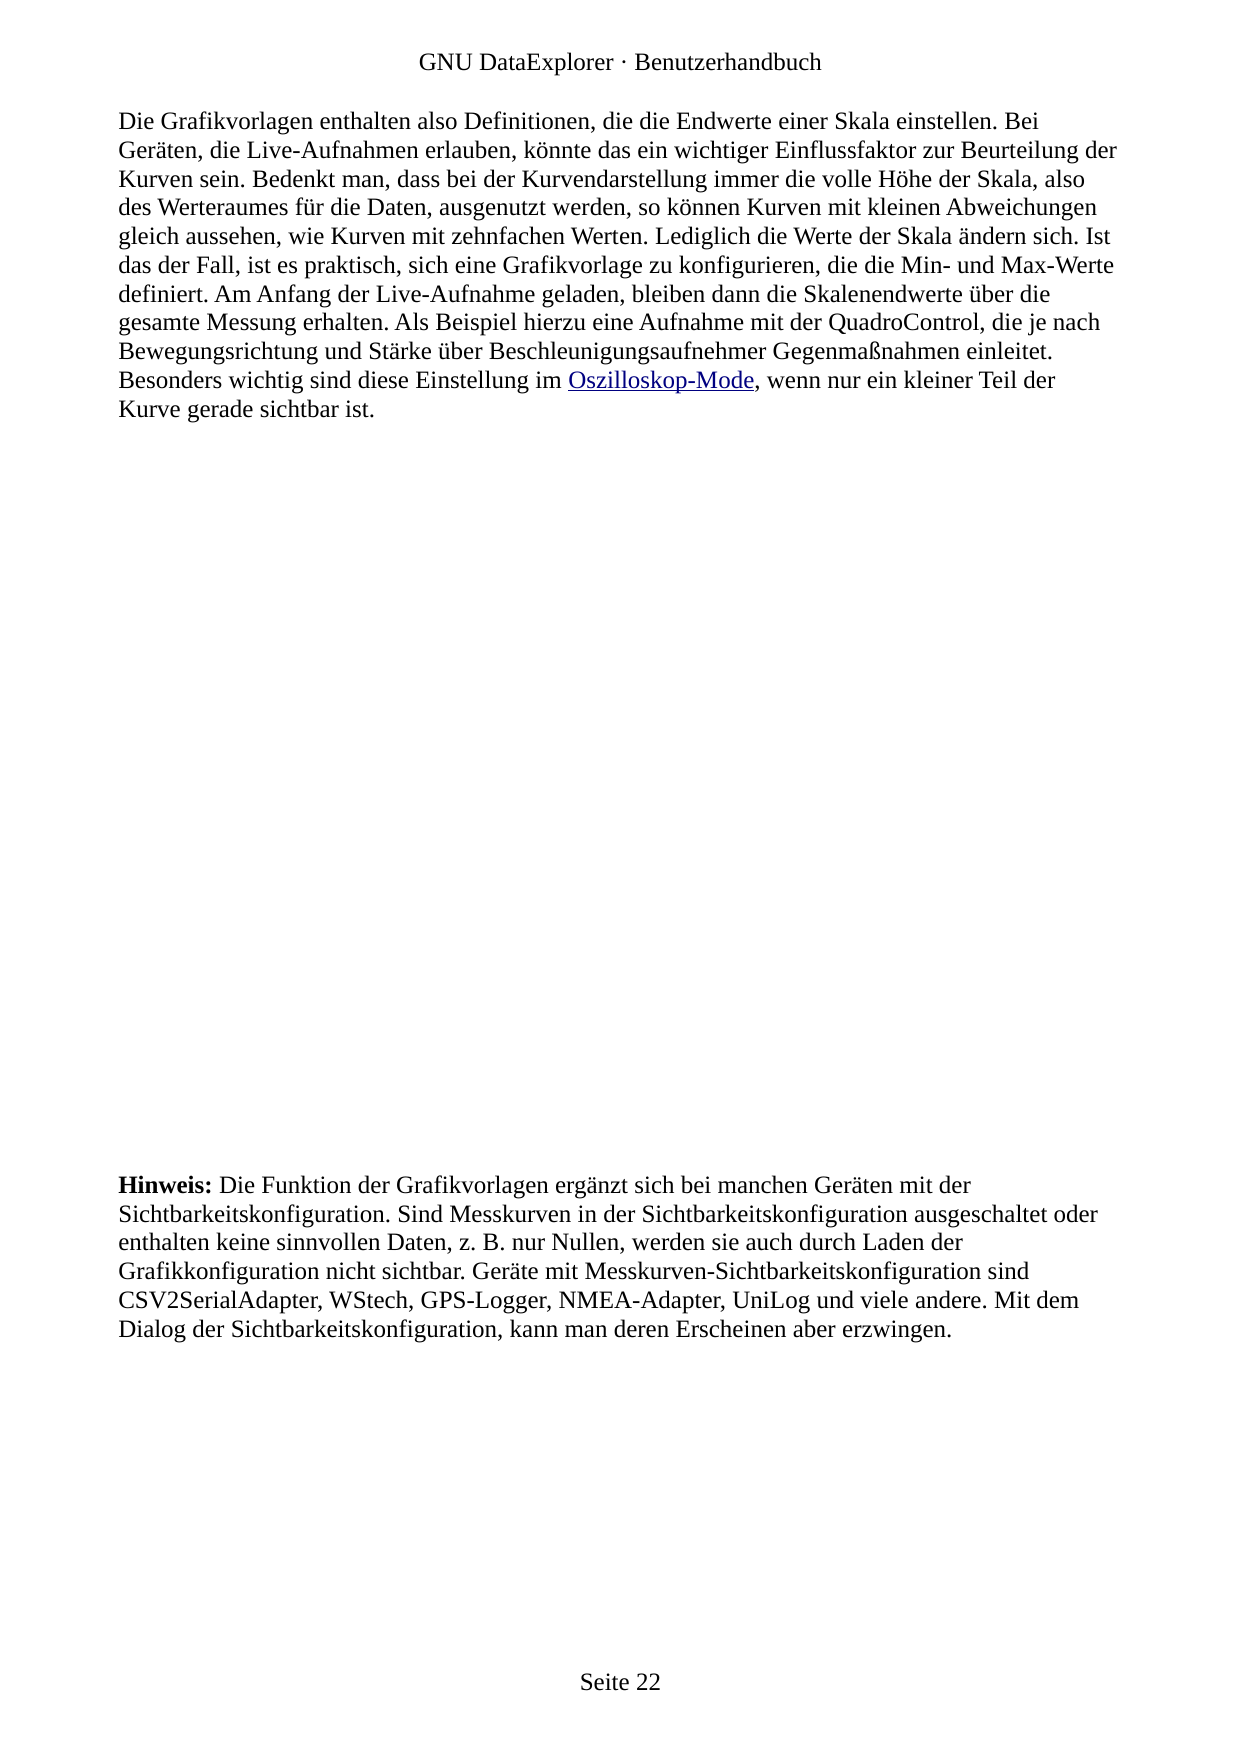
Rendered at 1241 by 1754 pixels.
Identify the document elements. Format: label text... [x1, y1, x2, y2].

text Hinweis: Die Funktion der Grafikvorlagen ergänzt sich bei manchen Geräten mit der Sichtbarkeitskonfiguration. Sind Messkurven in der Sichtbarkeitskonfiguration ausgeschaltet oder enthalten keine sinnvollen Daten, z. B. nur Nullen, werden sie auch durch Laden der Grafikkonfiguration nicht sichtbar. Geräte mit Messkurven-Sichtbarkeitskonfiguration sind CSV2SerialAdapter, WStech, GPS-Logger, NMEA-Adapter, UniLog und viele andere. Mit dem Dialog der Sichtbarkeitskonfiguration, kann man deren Erscheinen aber erzwingen. [118, 1170, 1122, 1342]
text Die Grafikvorlagen enthalten also Definitionen, die die Endwerte einer Skala einstellen. Bei Geräten, die Live-Aufnahmen erlauben, könnte das ein wichtiger Einflussfaktor zur Beurteilung der Kurven sein. Bedenkt man, dass bei der Kurvendarstellung immer die volle Höhe der Skala, also des Werteraumes für die Daten, ausgenutzt werden, so können Kurven mit kleinen Abweichungen gleich aussehen, wie Kurven mit zehnfachen Werten. Lediglich die Werte der Skala ändern sich. Ist das der Fall, ist es praktisch, sich eine Grafikvorlage zu konfigurieren, die die Min- und Max-Werte definiert. Am Anfang der Live-Aufnahme geladen, bleiben dann die Skalenendwerte über die gesamte Messung erhalten. Als Beispiel hierzu eine Aufnahme mit der QuadroControl, die je nach Bewegungsrichtung und Stärke über Beschleunigungsaufnehmer Gegenmaßnahmen einleitet. Besonders wichtig sind diese Einstellung im Oszilloskop-Mode, wenn nur ein kleiner Teil der Kurve gerade sichtbar ist. [118, 106, 1122, 422]
